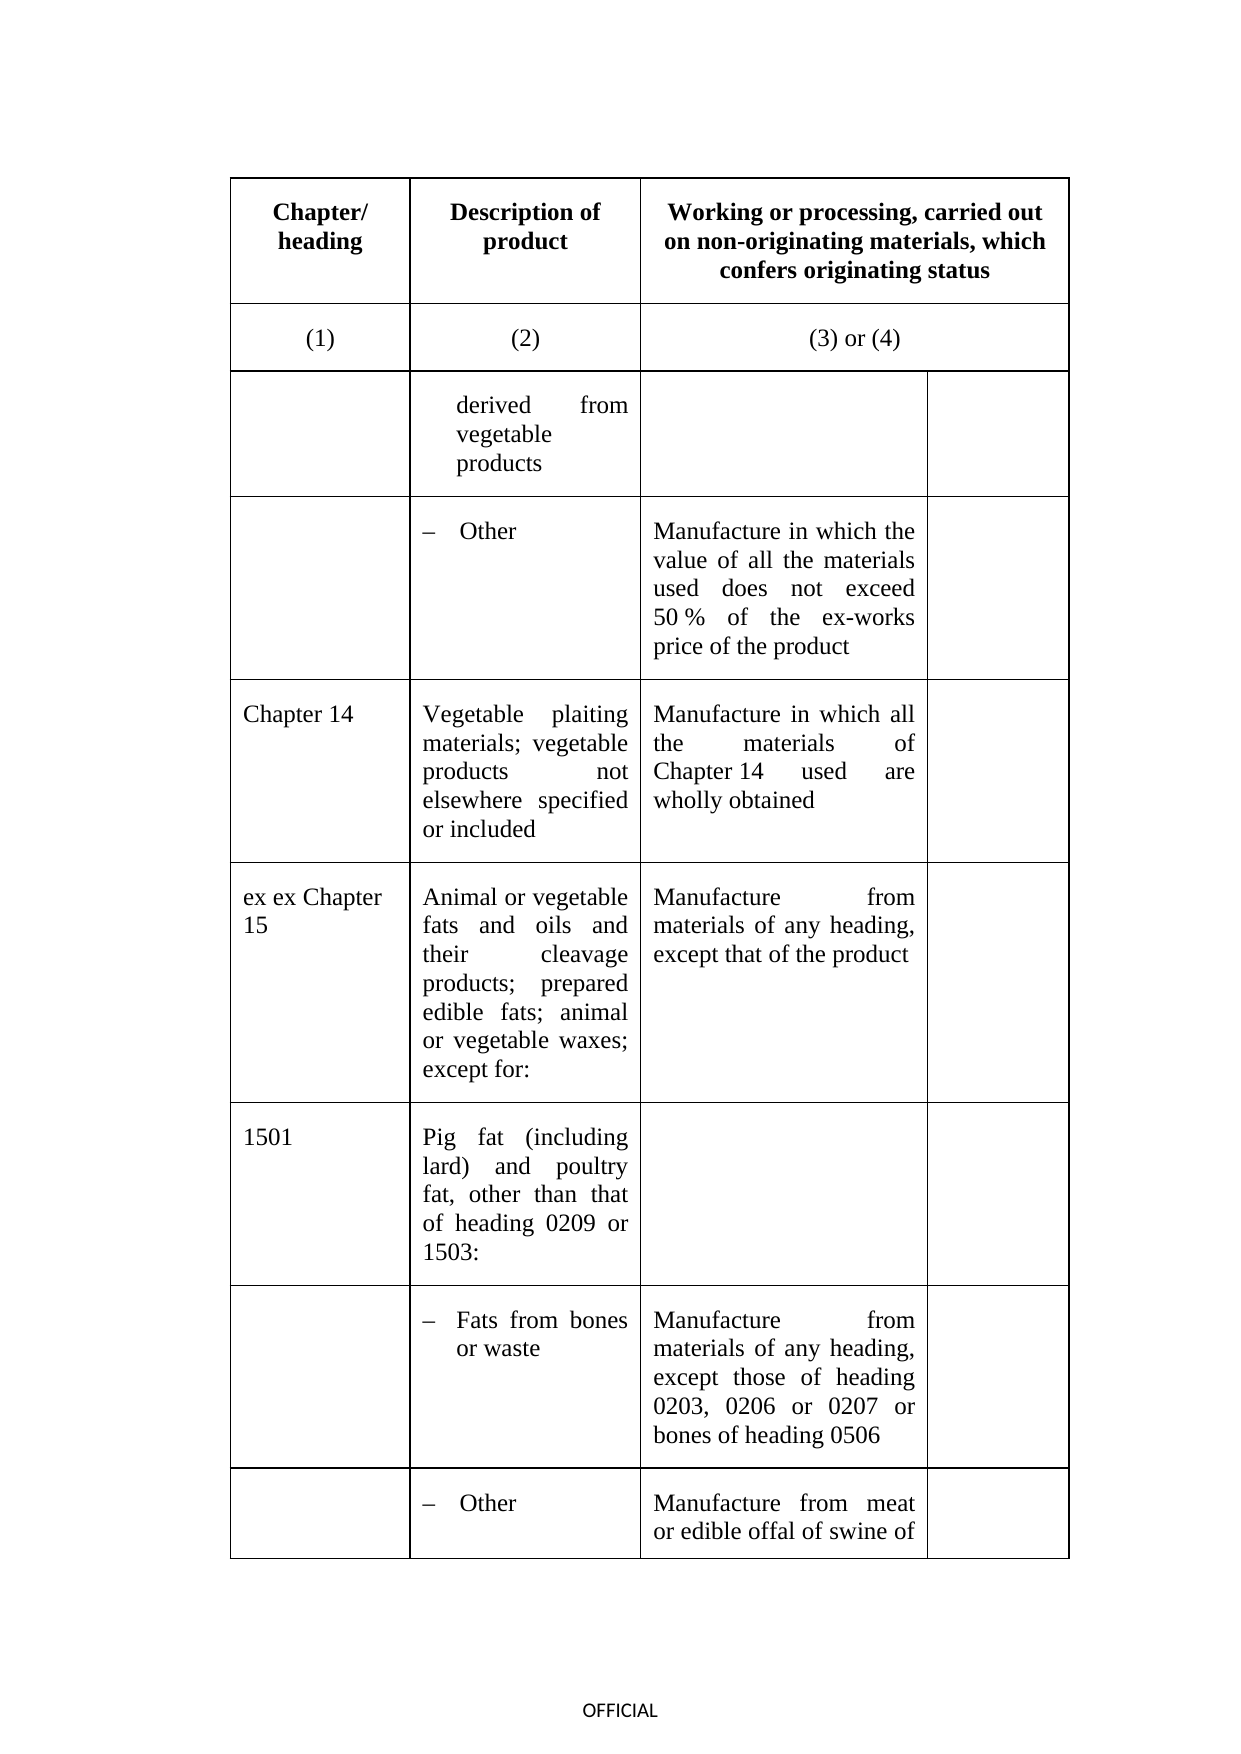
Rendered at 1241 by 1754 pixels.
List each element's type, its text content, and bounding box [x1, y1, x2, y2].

table_header – [423, 1481, 459, 1523]
table_cell Pig fat (including lard) and poultry fat, other than that of heading 0209 or 1503: [411, 1103, 640, 1284]
table_cell [928, 863, 1068, 1102]
table_cell ex ex Chapter 15 [231, 863, 409, 1102]
table_cell (1) [231, 304, 409, 370]
table_cell [928, 372, 1068, 496]
table_header Other [459, 1481, 628, 1523]
table_cell (2) [411, 304, 640, 370]
table_cell Manufacture from materials of any heading, except those of heading 0203, 0206 or 0207 or bones of heading 0506 [641, 1286, 927, 1467]
table_header Working or processing, carried out on non-originating materials, which confers originating status [641, 179, 1068, 302]
table_cell [231, 1469, 409, 1558]
table_cell Manufacture in which all the materials of Chapter 14 used are wholly obtained [641, 680, 927, 861]
table_cell Chapter 14 [231, 680, 409, 861]
table_header – [423, 1299, 456, 1368]
table_header Description of product [411, 179, 640, 302]
table_cell [928, 497, 1068, 678]
table_cell Manufacture from materials of any heading, except that of the product [641, 863, 927, 1102]
table_cell Manufacture from meat or edible offal of swine of [641, 1469, 927, 1558]
table_cell [928, 680, 1068, 861]
table_cell Manufacture in which the value of all the materials used does not exceed 50 % of the ex-works price of the product [641, 497, 927, 678]
table_cell [231, 372, 409, 496]
table_cell (3) or (4) [641, 304, 1068, 370]
table_cell Animal or vegetable fats and oils and their cleavage products; prepared edible fats; animal or vegetable waxes; except for: [411, 863, 640, 1102]
table_header [423, 384, 456, 483]
table_cell [411, 1286, 640, 1467]
table_cell [411, 1469, 640, 1558]
table_cell [411, 372, 640, 496]
table_header Chapter/ heading [231, 179, 409, 302]
table_cell Vegetable plaiting materials; vegetable products not elsewhere specified or included [411, 680, 640, 861]
table_cell [411, 497, 640, 678]
table_cell [928, 1469, 1068, 1558]
table_header – [423, 510, 459, 551]
table_cell [641, 372, 927, 496]
table_cell 1501 [231, 1103, 409, 1284]
table_header Fats from bones or waste [456, 1299, 628, 1368]
table_header Other [459, 510, 628, 551]
table_cell [928, 1103, 1068, 1284]
table_header derived from vegetable products [456, 384, 628, 483]
table_cell [641, 1103, 927, 1284]
table_cell [928, 1286, 1068, 1467]
table_cell [231, 1286, 409, 1467]
table_cell [231, 497, 409, 678]
